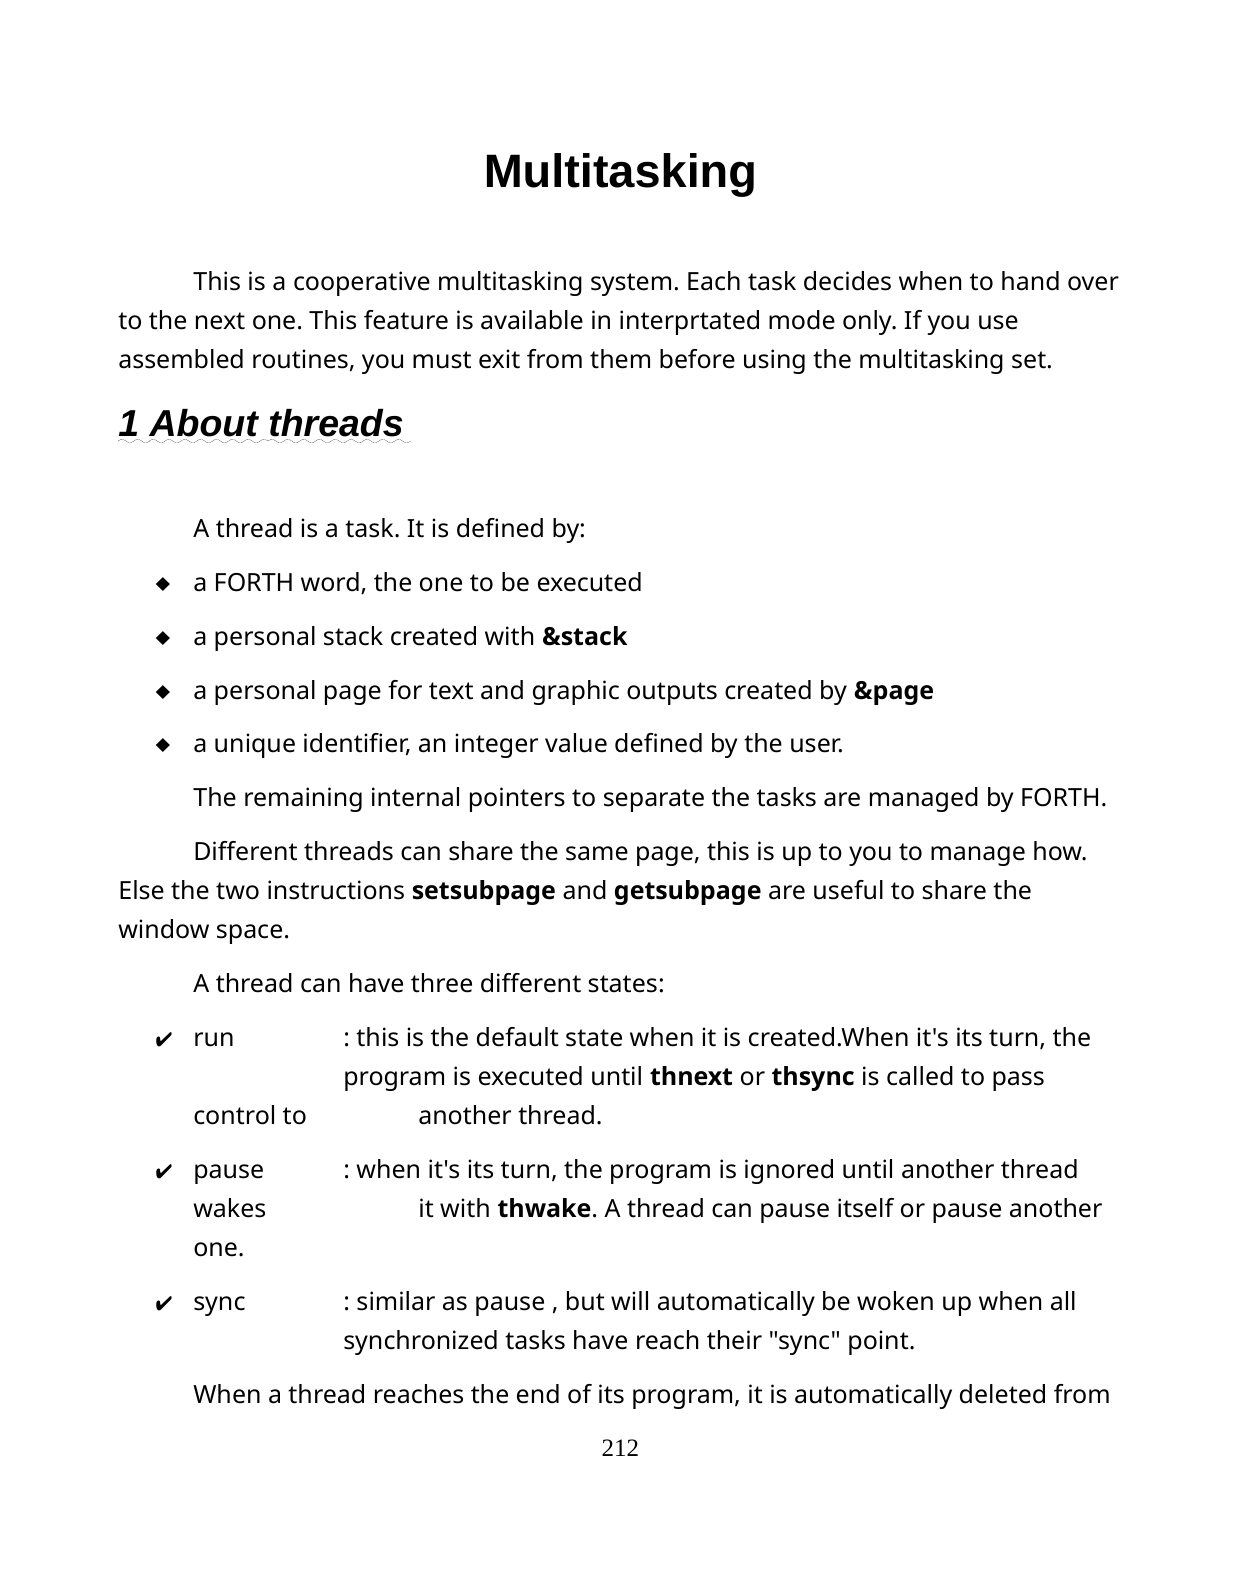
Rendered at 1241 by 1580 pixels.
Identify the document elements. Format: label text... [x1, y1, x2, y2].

text The remaining internal pointers to separate the tasks are managed by FORTH. [118, 780, 1122, 814]
text A thread is a task. It is defined by: [118, 511, 1122, 545]
text This is a cooperative multitasking system. Each task decides when to hand over to the next one. This feature is available in interprtated mode only. If you use assembled routines, you must exit from them before using the multitasking set. [118, 263, 1122, 376]
list a personal stack created with &stack [156, 618, 1122, 653]
list run : this is the default state when it is created.When it's its turn, the program is executed until thnext or thsync is called to pass control to another thread. [156, 1019, 1122, 1132]
list a unique identifier, an integer value defined by the user. [156, 726, 1122, 760]
list pause : when it's its turn, the program is ignored until another thread wakes it with thwake. A thread can pause itself or pause another one. [156, 1151, 1122, 1264]
text A thread can have three different states: [118, 966, 1122, 1000]
subtitle 1 About threads [118, 402, 1122, 445]
text When a thread reaches the end of its program, it is automatically deleted from [118, 1376, 1122, 1411]
subtitle Multitasking [118, 143, 1122, 197]
text Different threads can share the same page, this is up to you to manage how. Else the two instructions setsubpage and getsubpage are useful to share the window space. [118, 833, 1122, 946]
list a personal page for text and graphic outputs created by &page [156, 672, 1122, 706]
list a FORTH word, the one to be executed [156, 565, 1122, 599]
list sync : similar as pause , but will automatically be woken up when all synchronized tasks have reach their "sync" point. [156, 1283, 1122, 1357]
